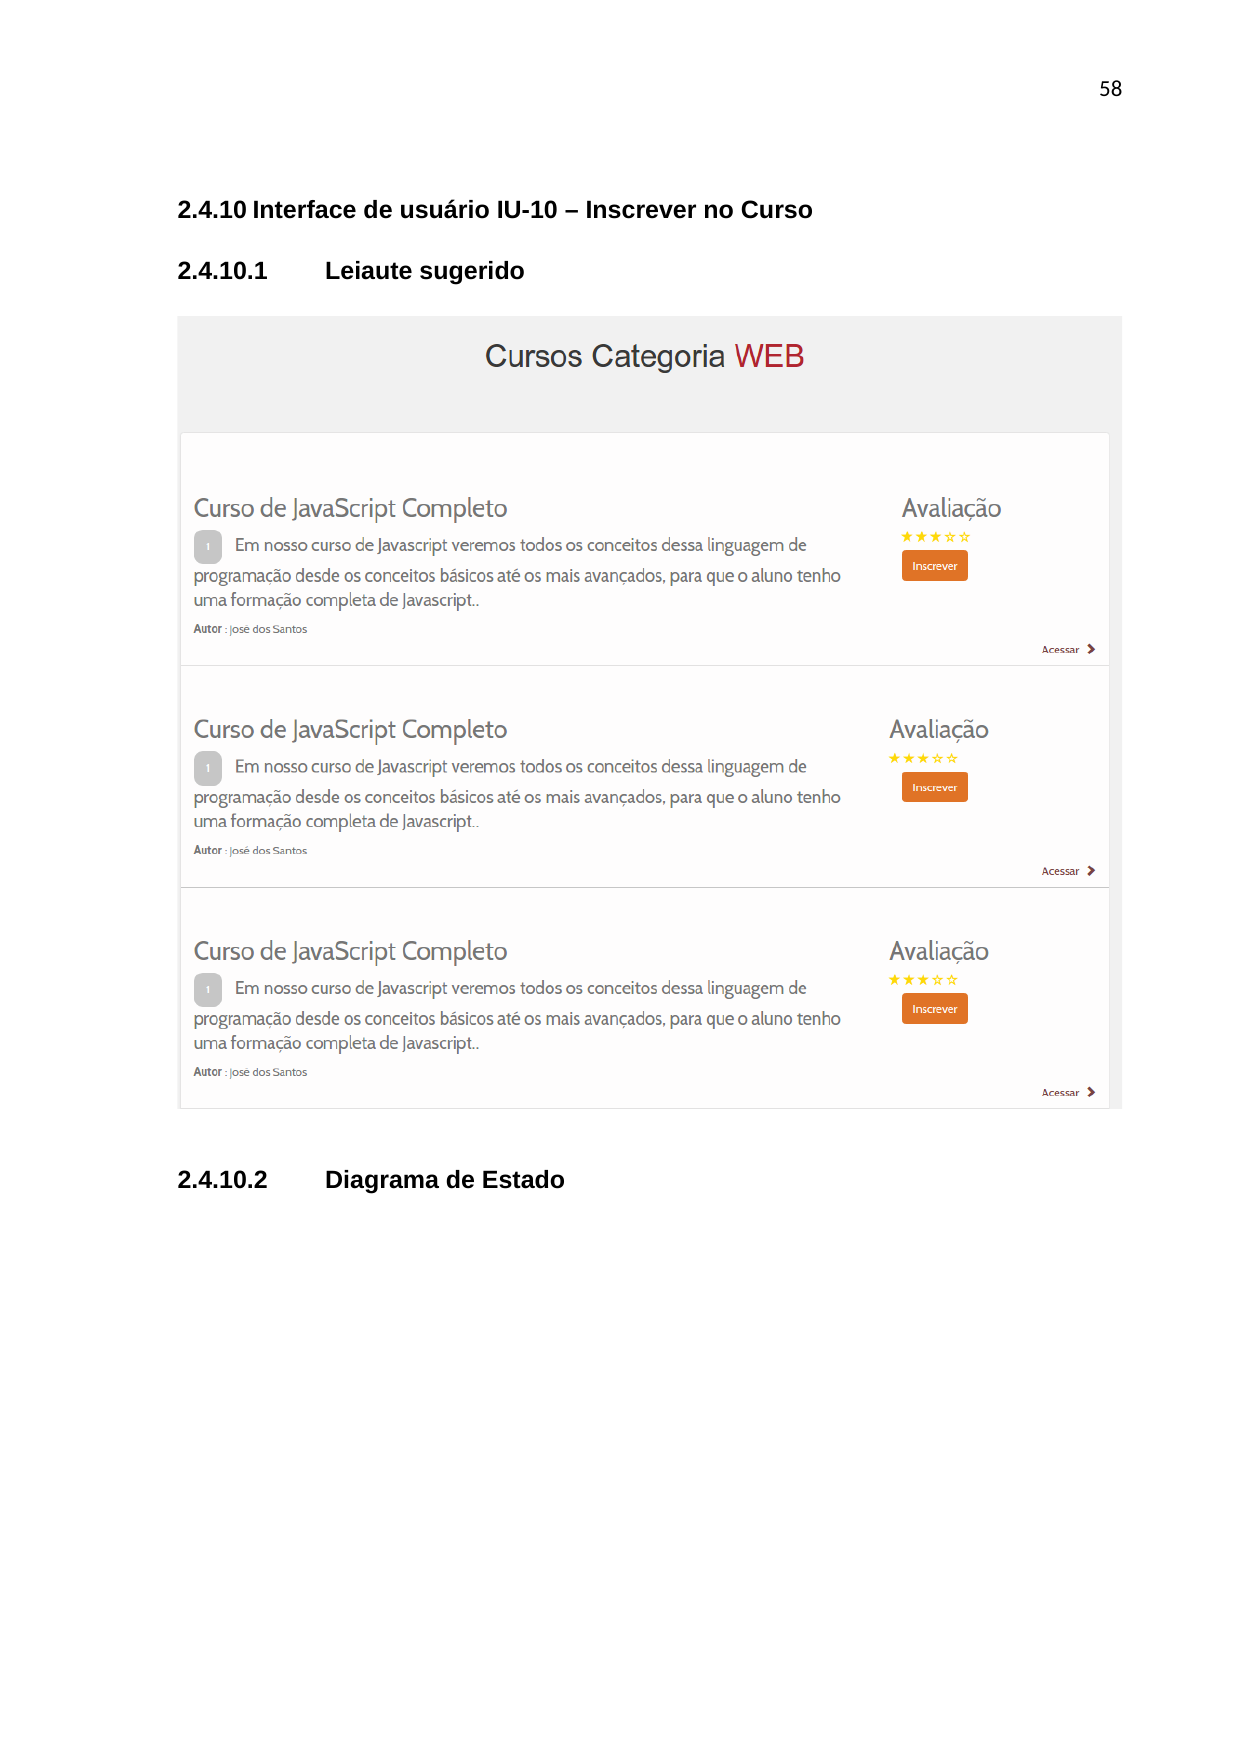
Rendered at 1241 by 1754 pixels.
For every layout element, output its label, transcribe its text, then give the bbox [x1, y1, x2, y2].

picture [177, 316, 1123, 1109]
subtitle Leiaute sugerido [177, 256, 1122, 284]
subtitle Interface de usuário IU-10 – Inscrever no Curso [177, 195, 1122, 224]
subtitle Diagrama de Estado [177, 1165, 1122, 1194]
